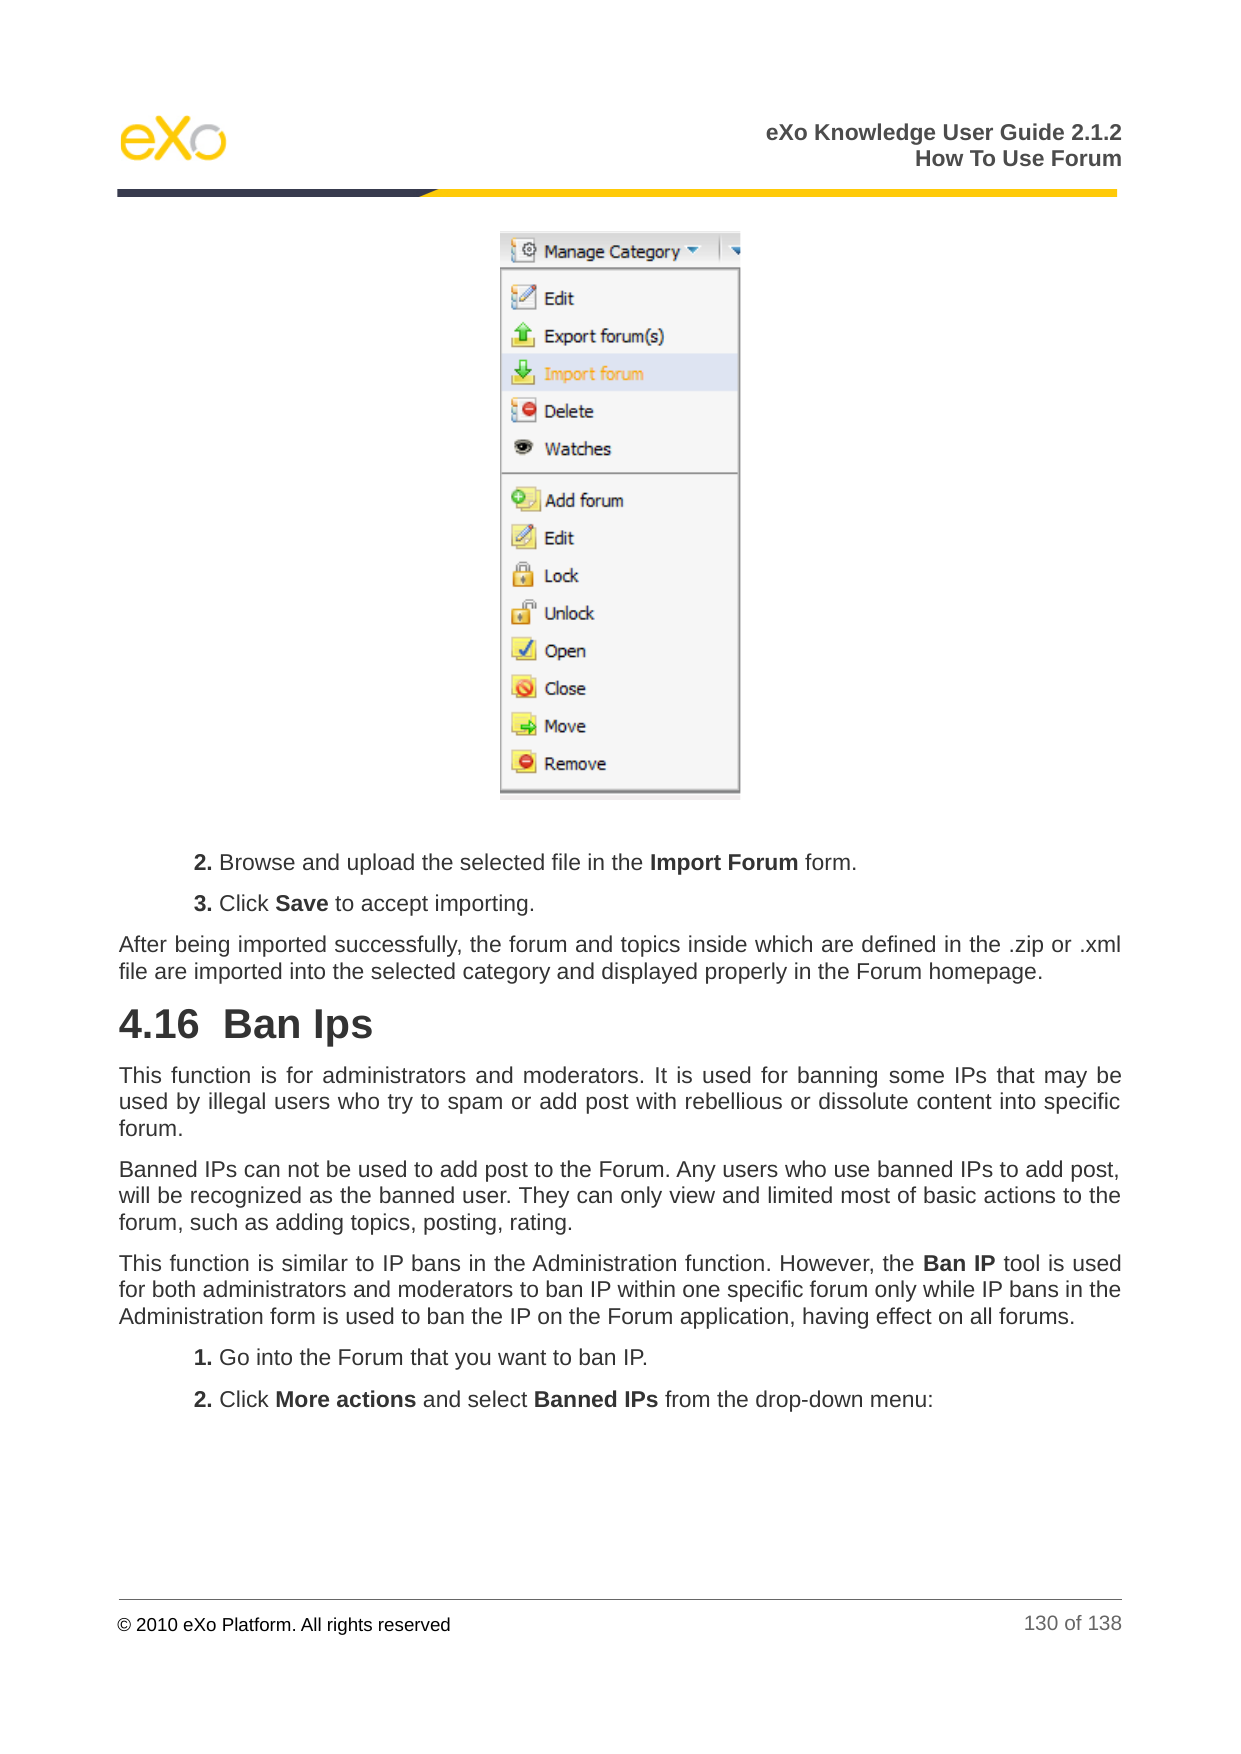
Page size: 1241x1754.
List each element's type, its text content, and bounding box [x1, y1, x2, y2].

text This function is for administrators and moderators. It is used for banning some IPs that may be used by illegal users who try to spam or add post with rebellious or dissolute content into specific forum. [118, 1062, 1122, 1141]
list 2. Browse and upload the selected file in the Import Forum form. [156, 849, 1122, 875]
list 1. Go into the Forum that you want to ban IP. [156, 1344, 1122, 1371]
text Banned IPs can not be used to add post to the Forum. Any users who use banned IPs to add post, will be recognized as the banned user. They can only view and limited most of basic actions to the forum, such as adding topics, posting, rating. [118, 1156, 1122, 1235]
picture [500, 231, 741, 800]
list 3. Click Save to accept importing. [156, 890, 1122, 916]
text This function is similar to IP bans in the Administration function. However, the Ban IP tool is used for both administrators and moderators to ban IP within one specific forum only while IP bans in the Administration form is used to ban the IP on the Forum application, having effect on all forums. [118, 1250, 1122, 1329]
list 2. Click More actions and select Banned IPs from the drop-down menu: [156, 1386, 1122, 1412]
text After being imported successfully, the forum and topics inside which are defined in the .zip or .xml file are imported into the selected category and displayed properly in the Forum homepage. [118, 931, 1122, 984]
picture [120, 115, 227, 161]
subtitle Ban Ips [118, 999, 1122, 1047]
picture [117, 189, 1118, 197]
